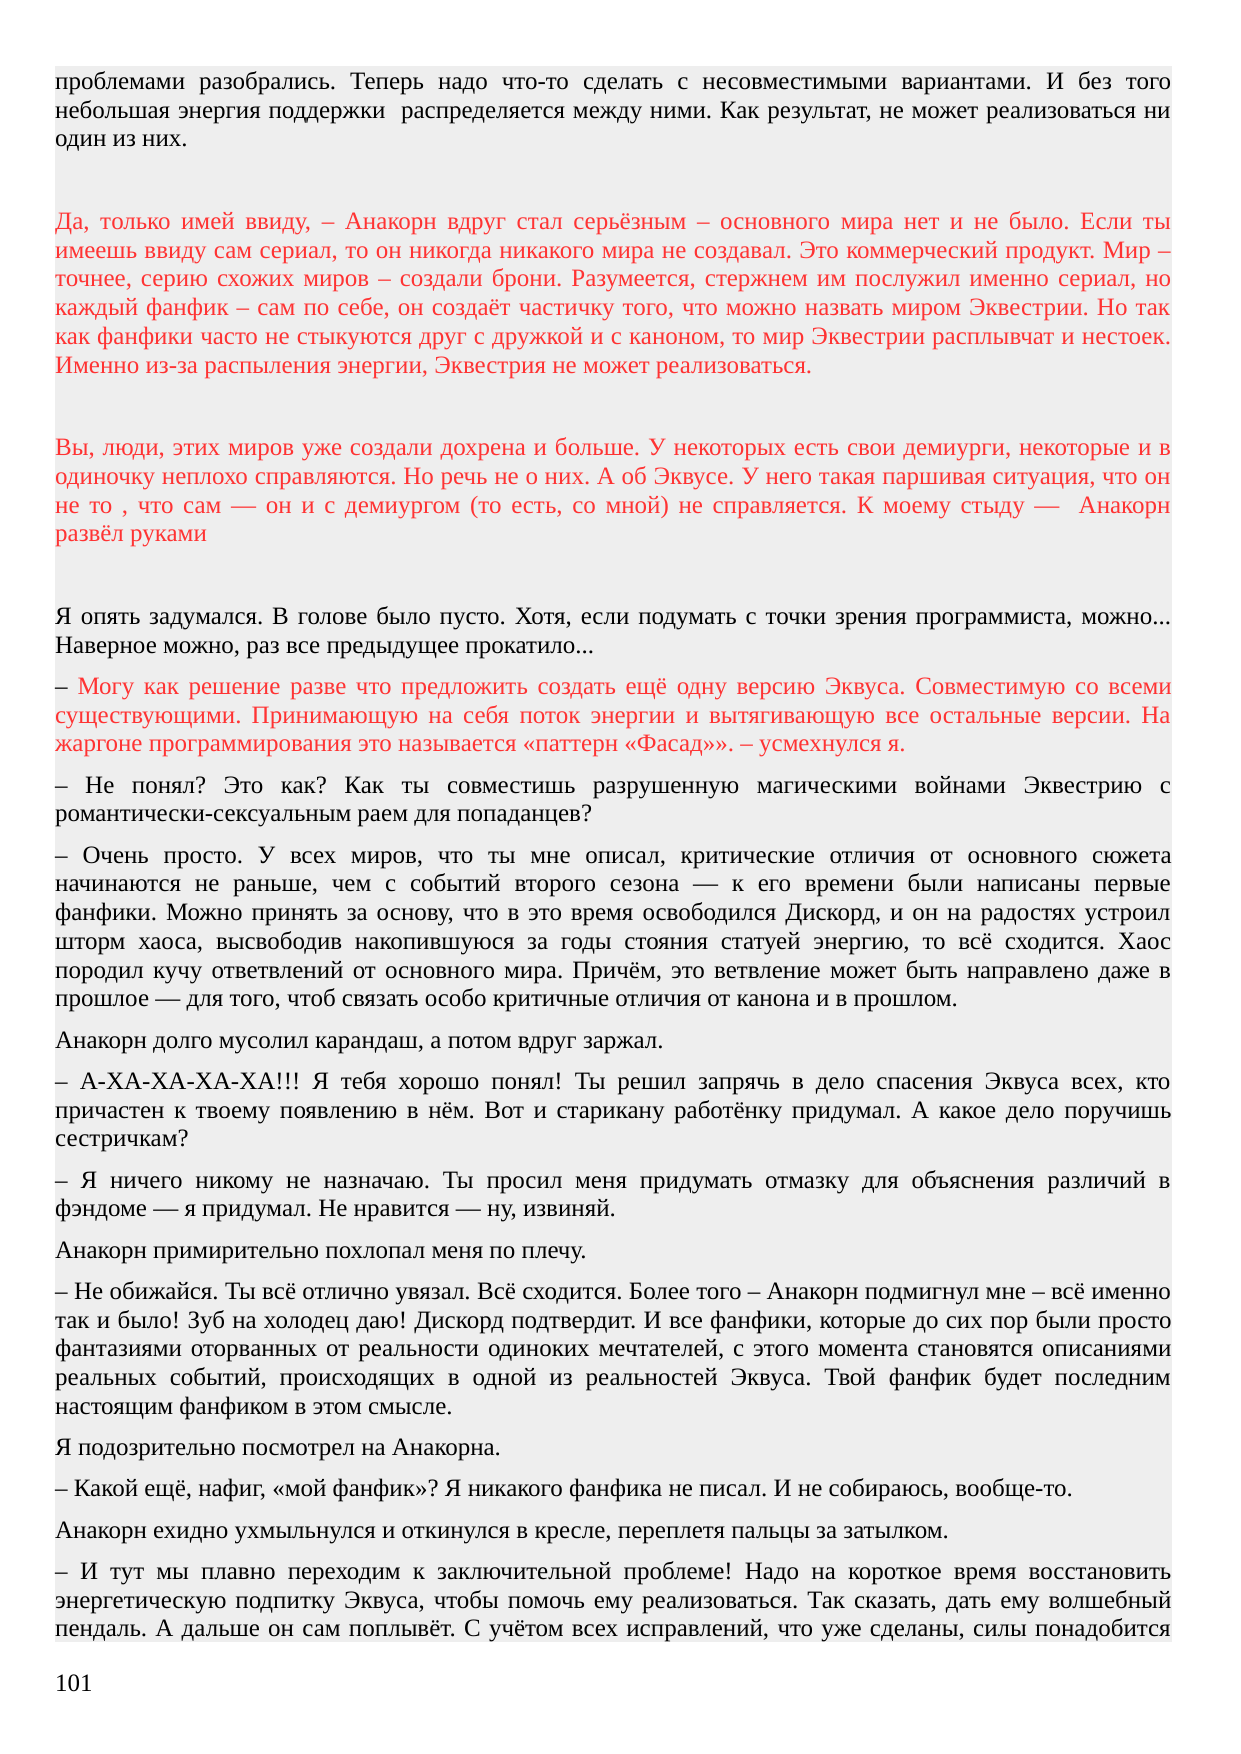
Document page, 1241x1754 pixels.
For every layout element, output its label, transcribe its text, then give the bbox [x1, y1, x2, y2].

text Анакорн примирительно похлопал меня по плечу. [55, 1235, 1172, 1263]
text – Очень просто. У всех миров, что ты мне описал, критические отличия от основного сюжета начинаются не раньше, чем с событий второго сезона — к его времени были написаны первые фанфики. Можно принять за основу, что в это время освободился Дискорд, и он на радостях устроил шторм хаоса, высвободив накопившуюся за годы стояния статуей энергию, то всё сходится. Хаос породил кучу ответвлений от основного мира. Причём, это ветвление может быть направлено даже в прошлое — для того, чтоб связать особо критичные отличия от канона и в прошлом. [55, 840, 1172, 1012]
text Я опять задумался. В голове было пусто. Хотя, если подумать с точки зрения программиста, можно... Наверное можно, раз все предыдущее прокатило... [55, 601, 1172, 658]
text – И тут мы плавно переходим к заключительной проблеме! Надо на короткое время восстановить энергетическую подпитку Эквуса, чтобы помочь ему реализоваться. Так сказать, дать ему волшебный пендаль. А дальше он сам поплывёт. С учётом всех исправлений, что уже сделаны, силы понадобится [55, 1556, 1172, 1642]
text Анакорн ехидно ухмыльнулся и откинулся в кресле, переплетя пальцы за затылком. [55, 1515, 1172, 1543]
text – А-ХА-ХА-ХА-ХА!!! Я тебя хорошо понял! Ты решил запрячь в дело спасения Эквуса всех, кто причастен к твоему появлению в нём. Вот и старикану работёнку придумал. А какое дело поручишь сестричкам? [55, 1066, 1172, 1152]
text – Я ничего никому не назначаю. Ты просил меня придумать отмазку для объяснения различий в фэндоме — я придумал. Не нравится — ну, извиняй. [55, 1165, 1172, 1222]
text проблемами разобрались. Теперь надо что-то сделать с несовместимыми вариантами. И без того небольшая энергия поддержки распределяется между ними. Как результат, не может реализоваться ни один из них. [55, 66, 1172, 152]
text Я подозрительно посмотрел на Анакорна. [55, 1432, 1172, 1461]
text – Какой ещё, нафиг, «мой фанфик»? Я никакого фанфика не писал. И не собираюсь, вообще-то. [55, 1473, 1172, 1502]
text – Могу как решение разве что предложить создать ещё одну версию Эквуса. Совместимую со всеми существующими. Принимающую на себя поток энергии и вытягивающую все остальные версии. На жаргоне программирования это называется «паттерн «Фасад»». – усмехнулся я. [55, 671, 1172, 757]
text – Не обижайся. Ты всё отлично увязал. Всё сходится. Более того – Анакорн подмигнул мне – всё именно так и было! Зуб на холодец даю! Дискорд подтвердит. И все фанфики, которые до сих пор были просто фантазиями оторванных от реальности одиноких мечтателей, с этого момента становятся описаниями реальных событий, происходящих в одной из реальностей Эквуса. Твой фанфик будет последним настоящим фанфиком в этом смысле. [55, 1276, 1172, 1420]
text Анакорн долго мусолил карандаш, а потом вдруг заржал. [55, 1025, 1172, 1053]
text Вы, люди, этих миров уже создали дохрена и больше. У некоторых есть свои демиурги, некоторые и в одиночку неплохо справляются. Но речь не о них. А об Эквусе. У него такая паршивая ситуация, что он не то , что сам — он и с демиургом (то есть, со мной) не справляется. К моему стыду — Анакорн развёл руками [55, 432, 1172, 547]
text Да, только имей ввиду, – Анакорн вдруг стал серьёзным – основного мира нет и не было. Если ты имеешь ввиду сам сериал, то он никогда никакого мира не создавал. Это коммерческий продукт. Мир – точнее, серию схожих миров – создали брони. Разумеется, стержнем им послужил именно сериал, но каждый фанфик – сам по себе, он создаёт частичку того, что можно назвать миром Эквестрии. Но так как фанфики часто не стыкуются друг с дружкой и с каноном, то мир Эквестрии расплывчат и нестоек. Именно из-за распыления энергии, Эквестрия не может реализоваться. [55, 206, 1172, 378]
text – Не понял? Это как? Как ты совместишь разрушенную магическими войнами Эквестрию с романтически-сексуальным раем для попаданцев? [55, 770, 1172, 827]
